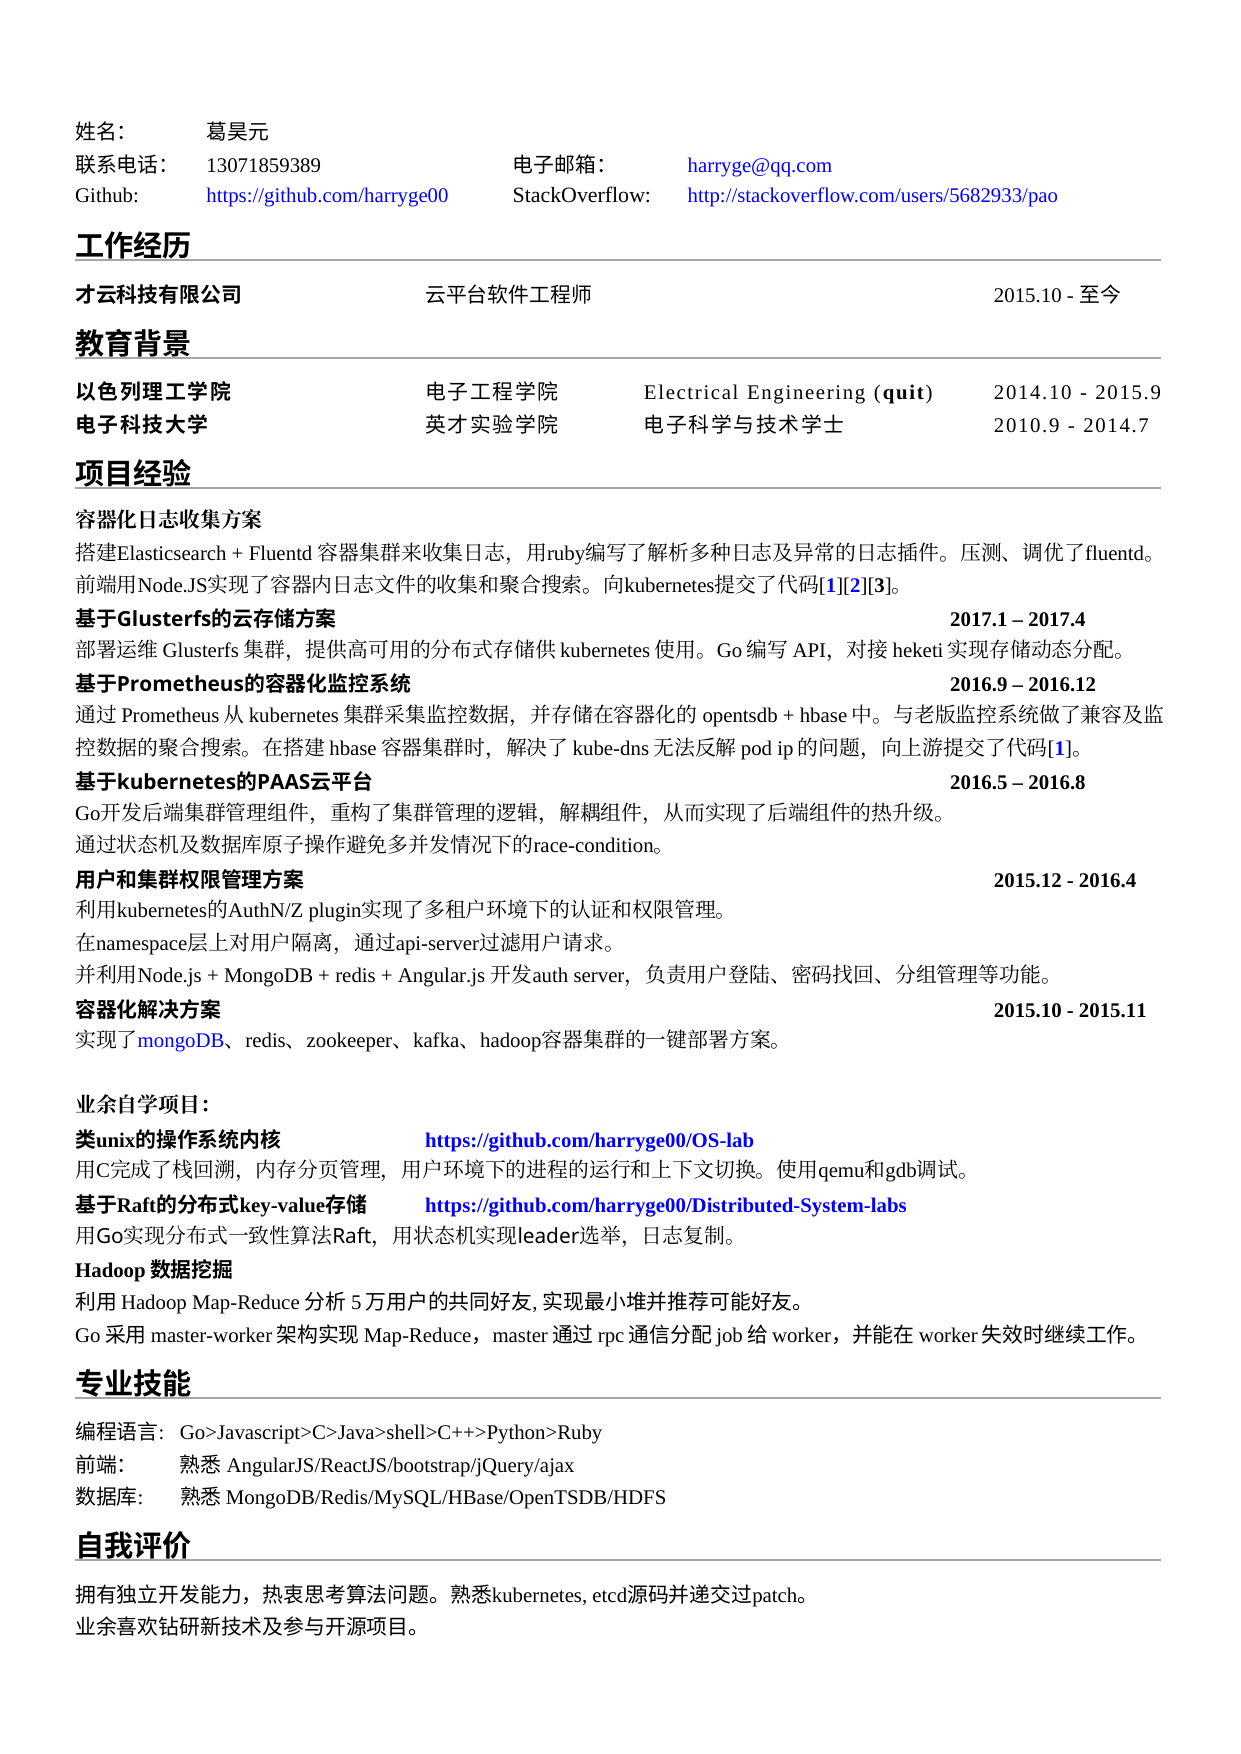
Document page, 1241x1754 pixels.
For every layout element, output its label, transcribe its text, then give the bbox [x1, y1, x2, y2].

text 联系电话： 13071859389 电子邮箱： harryge@qq.com [75, 147, 1165, 179]
text 编程语言: Go>Javascript>C>Java>shell>C++>Python>Ruby [75, 1414, 1165, 1447]
text 用Go实现分布式一致性算法Raft，用状态机实现leader选举，日志复制。 [75, 1219, 1165, 1252]
text 类unix的操作系统内核 https://github.com/harryge00/OS-lab [75, 1122, 1165, 1154]
text 才云科技有限公司 云平台软件工程师 2015.10 - 至今 [75, 277, 1165, 309]
text 基于Prometheus的容器化监控系统 2016.9 – 2016.12 [75, 667, 1165, 699]
text 电子科技大学 英才实验学院 电子科学与技术学士 2010.9 - 2014.7 [75, 407, 1165, 439]
text 姓名： 葛昊元 [75, 114, 1165, 147]
text 前端： 熟悉 AngularJS/ReactJS/bootstrap/jQuery/ajax [75, 1447, 1165, 1479]
text 数据库: 熟悉MongoDB/Redis/MySQL/HBase/OpenTSDB/HDFS [75, 1479, 1165, 1512]
text 基于Glusterfs的云存储方案 2017.1 – 2017.4 [75, 602, 1165, 634]
text 在namespace层上对用户隔离，通过api-server过滤用户请求。 [75, 927, 1165, 959]
text 以色列理工学院 电子工程学院 Electrical Engineering (quit) 2014.10 - 2015.9 [75, 374, 1165, 407]
text 工作经历 [75, 212, 1165, 277]
text 利用kubernetes的AuthN/Z plugin实现了多租户环境下的认证和权限管理。 [75, 894, 1165, 927]
text 基于kubernetes的PAAS云平台 2016.5 – 2016.8 [75, 764, 1165, 797]
text Go采用master-worker架构实现Map-Reduce，master通过rpc通信分配job给worker，并能在worker失效时继续工作。 [75, 1317, 1165, 1349]
text Github: https://github.com/harryge00 StackOverflow: http://stackoverflow.com/users/5682933/pao [75, 179, 1165, 212]
text 通过状态机及数据库原子操作避免多并发情况下的race-condition。 [75, 829, 1165, 862]
text 利用Hadoop Map-Reduce分析 5万用户的共同好友, 实现最小堆并推荐可能好友。 [75, 1284, 1165, 1317]
text Go开发后端集群管理组件，重构了集群管理的逻辑，解耦组件，从而实现了后端组件的热升级。 [75, 797, 1165, 829]
text 搭建Elasticsearch + Fluentd 容器集群来收集日志，用ruby编写了解析多种日志及异常的日志插件。压测、调优了fluentd。 [75, 537, 1165, 569]
text 并利用Node.js + MongoDB + redis + Angular.js 开发auth server，负责用户登陆、密码找回、分组管理等功能。 [75, 959, 1165, 992]
text 容器化日志收集方案 [75, 504, 1165, 537]
text 实现了mongoDB、redis、zookeeper、kafka、hadoop容器集群的一键部署方案。 [75, 1024, 1165, 1057]
text 专业技能 [75, 1349, 1165, 1414]
text 业余自学项目： [75, 1089, 1165, 1122]
text 业余喜欢钻研新技术及参与开源项目。 [75, 1609, 1165, 1642]
text 用C完成了栈回溯，内存分页管理，用户环境下的进程的运行和上下文切换。使用qemu和gdb调试。 [75, 1154, 1165, 1187]
text 通过Prometheus从kubernetes集群采集监控数据，并存储在容器化的opentsdb + hbase中。与老版监控系统做了兼容及监控数据的聚合搜索。在搭建hbase容器集群时，解决了kube-dns无法反解pod ip的问题，向上游提交了代码[1]。 [75, 699, 1165, 764]
text 拥有独立开发能力，热衷思考算法问题。熟悉kubernetes, etcd源码并递交过patch。 [75, 1577, 1165, 1609]
text 教育背景 [75, 309, 1165, 374]
text 部署运维Glusterfs集群，提供高可用的分布式存储供kubernetes使用。Go编写API，对接heketi实现存储动态分配。 [75, 634, 1165, 667]
text Hadoop数据挖掘 [75, 1252, 1165, 1284]
text 基于Raft的分布式key-value存储 https://github.com/harryge00/Distributed-System-labs [75, 1187, 1165, 1219]
text 前端用Node.JS实现了容器内日志文件的收集和聚合搜索。向kubernetes提交了代码[1][2][3]。 [75, 569, 1165, 602]
text 容器化解决方案 2015.10 - 2015.11 [75, 992, 1165, 1024]
text 项目经验 [75, 439, 1165, 504]
text 自我评价 [75, 1512, 1165, 1577]
text 用户和集群权限管理方案 2015.12 - 2016.4 [75, 862, 1165, 894]
